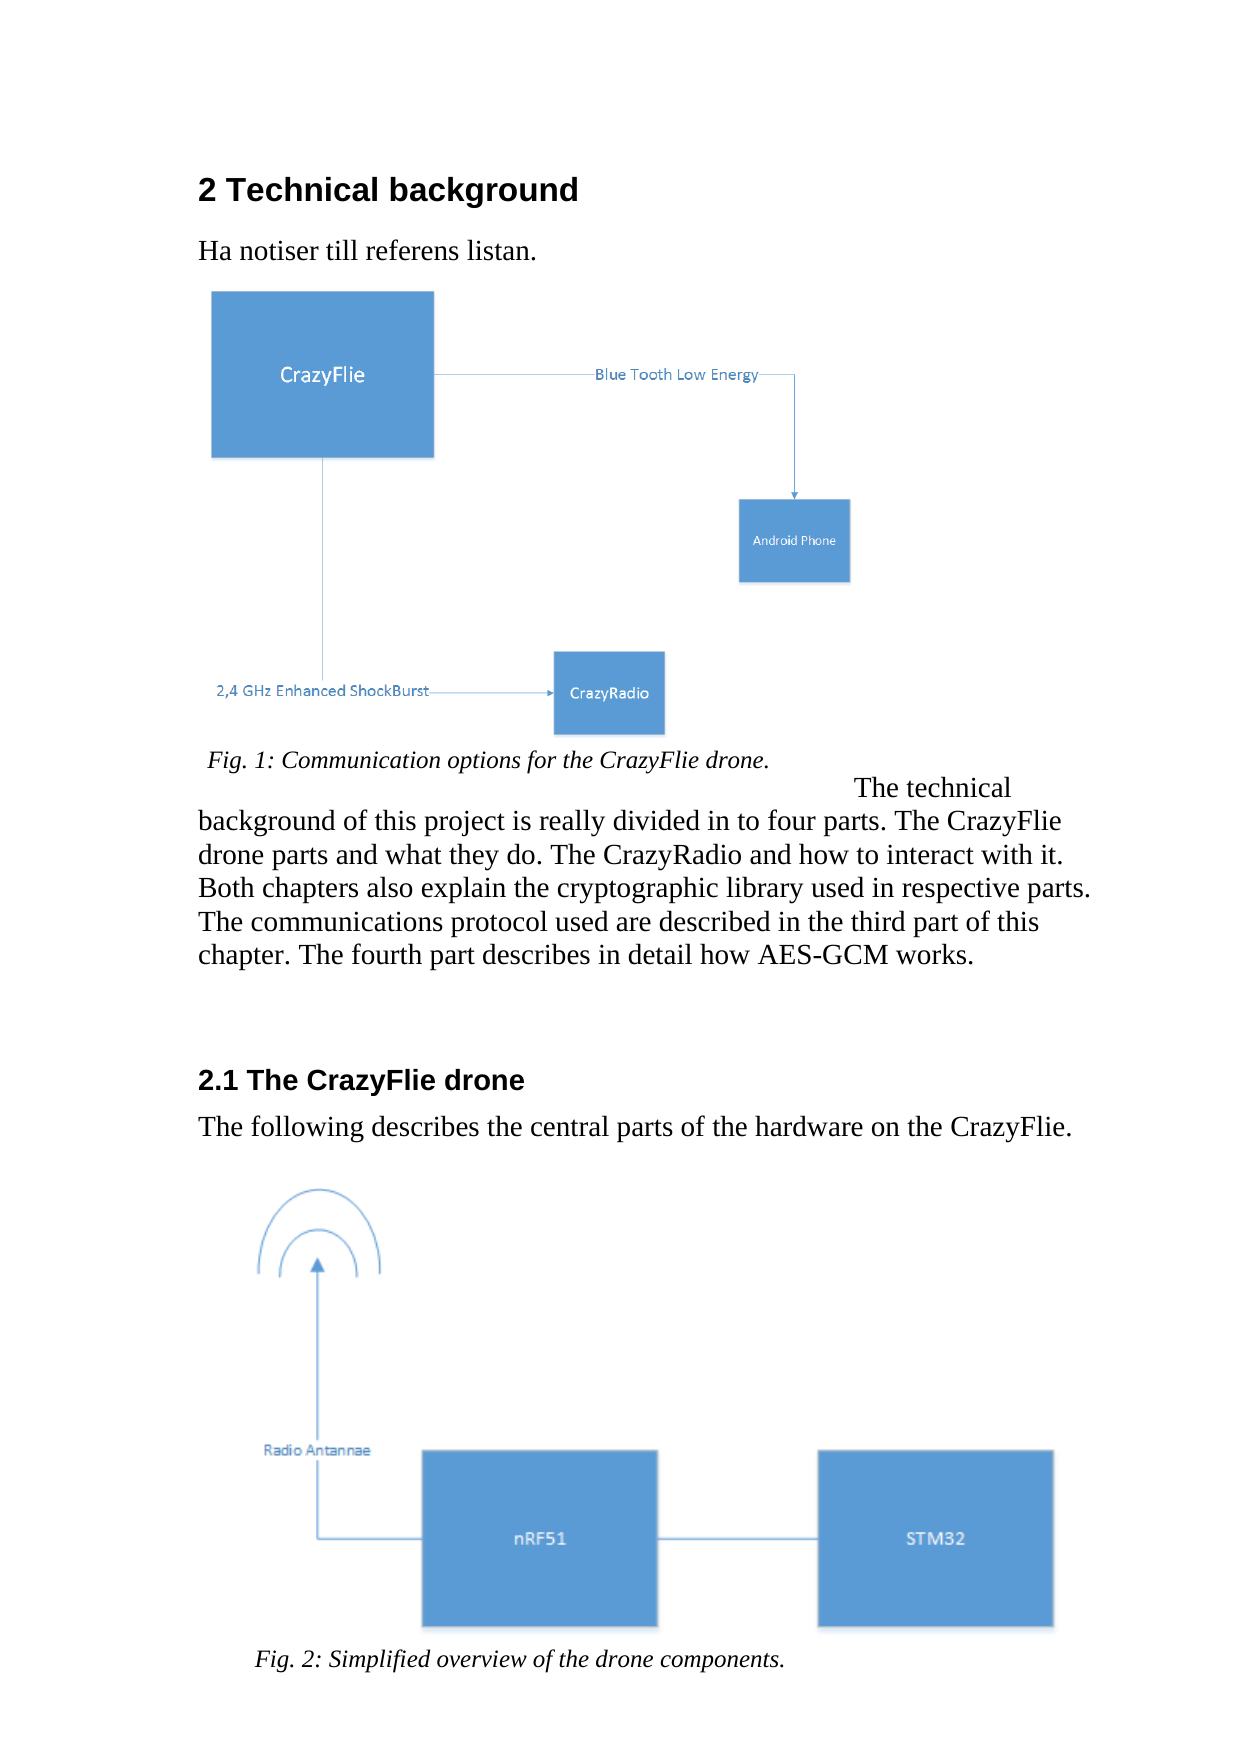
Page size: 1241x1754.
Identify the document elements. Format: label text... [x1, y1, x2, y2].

text The technical background of this project is really divided in to four parts. The CrazyFlie drone parts and what they do. The CrazyRadio and how to interact with it. Both chapters also explain the cryptographic library used in respective parts. The communications protocol used are described in the third part of this chapter. The fourth part describes in detail how AES-GCM works. [198, 770, 1119, 971]
text Fig. 2: Simplified overview of the drone components. [254, 1639, 1062, 1673]
subtitle Technical background [198, 170, 1119, 208]
text The following describes the central parts of the hardware on the CrazyFlie. [198, 1109, 1119, 1143]
picture [207, 289, 854, 740]
text Fig. 1: Communication options for the CrazyFlie drone. [207, 740, 854, 774]
picture [254, 1188, 1063, 1639]
subtitle The CrazyFlie drone [198, 1063, 1119, 1097]
text Ha notiser till referens listan. [198, 233, 1119, 267]
